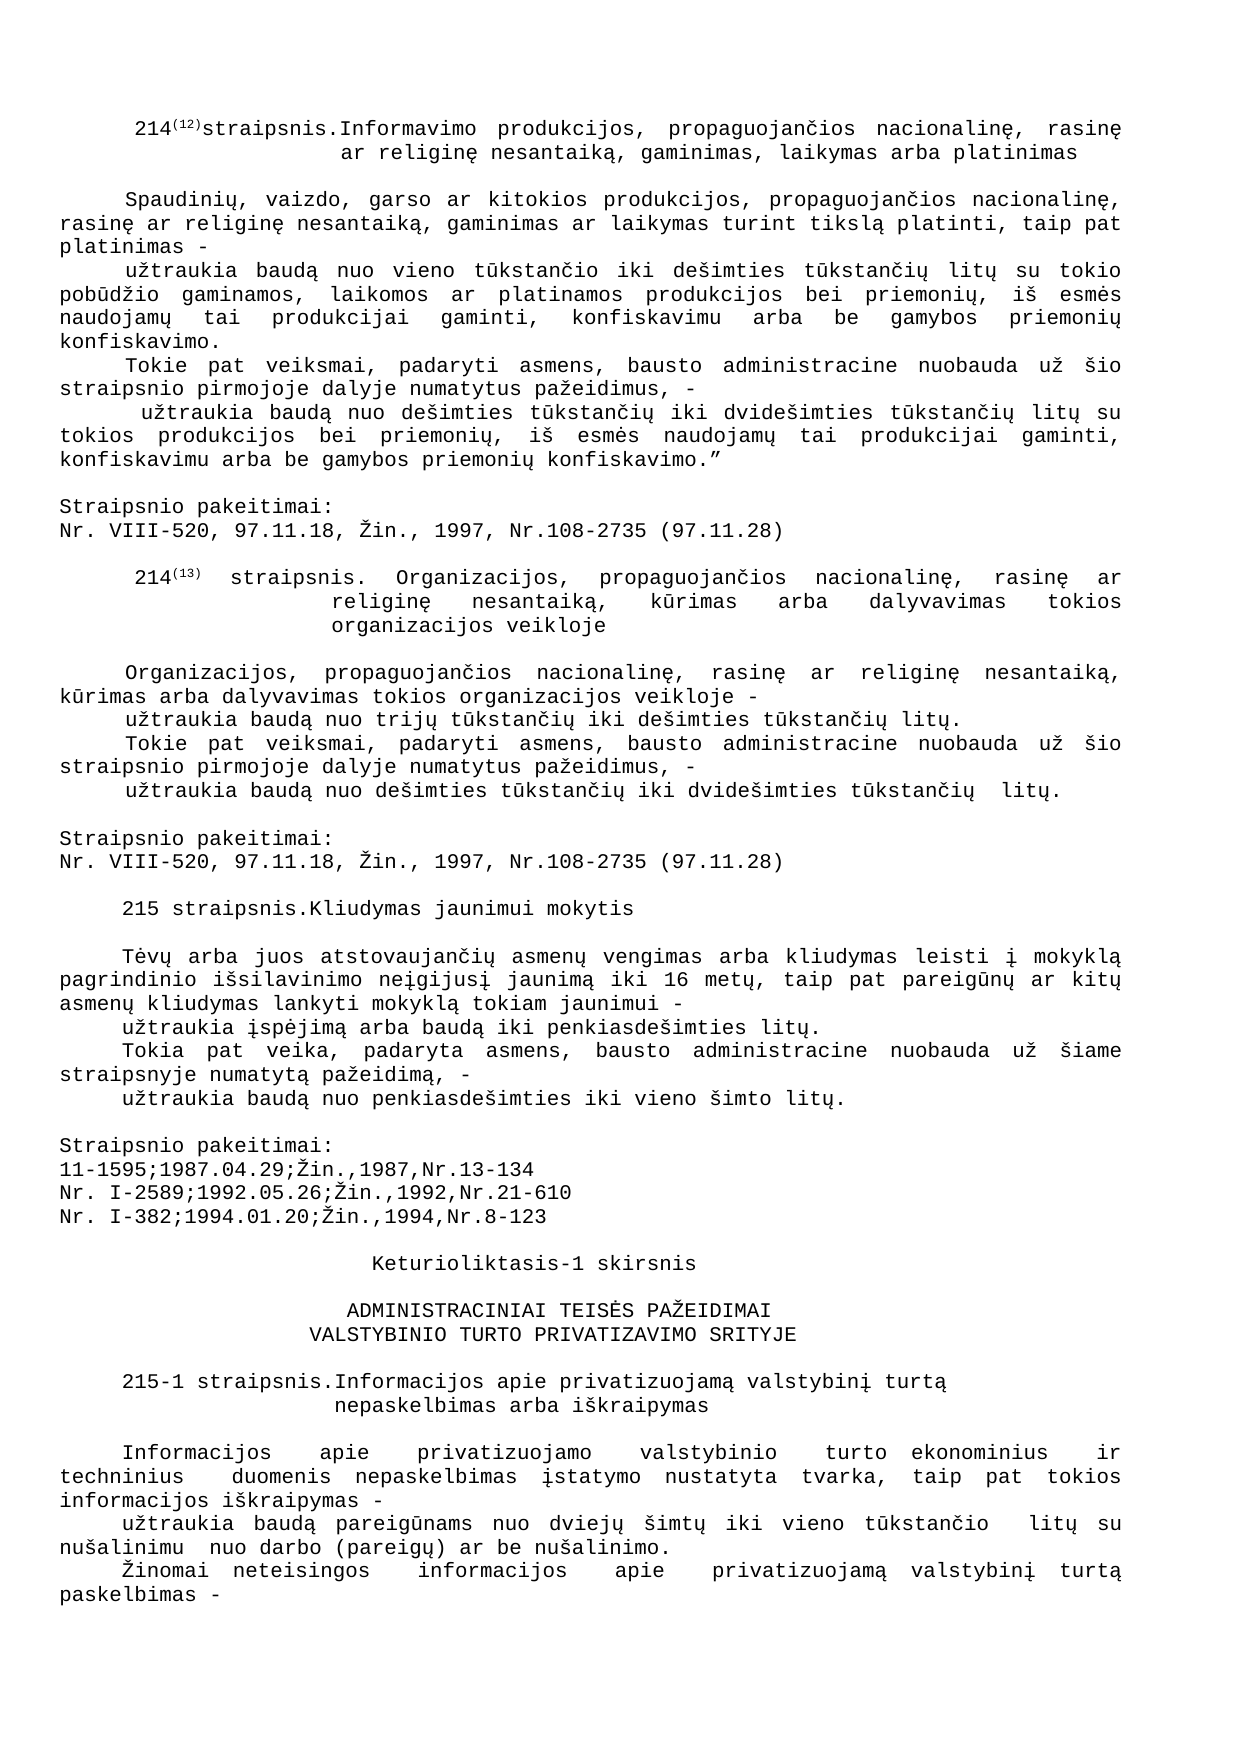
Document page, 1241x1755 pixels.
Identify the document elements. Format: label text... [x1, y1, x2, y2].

text Spaudinių, vaizdo, garso ar kitokios produkcijos, propaguojančios nacionalinę, rasinę ar religinę nesantaiką, gaminimas ar laikymas turint tikslą platinti, taip pat platinimas - [59, 189, 1122, 260]
text Organizacijos, propaguojančios nacionalinę, rasinę ar religinę nesantaiką, kūrimas arba dalyvavimas tokios organizacijos veikloje - [59, 662, 1122, 709]
text Tėvų arba juos atstovaujančių asmenų vengimas arba kliudymas leisti į mokyklą pagrindinio išsilavinimo neįgijusį jaunimą iki 16 metų, taip pat pareigūnų ar kitų asmenų kliudymas lankyti mokyklą tokiam jaunimui - [59, 946, 1122, 1017]
text Tokie pat veiksmai, padaryti asmens, bausto administracine nuobauda už šio straipsnio pirmojoje dalyje numatytus pažeidimus, - [59, 354, 1122, 402]
text 215-1 straipsnis.Informacijos apie privatizuojamą valstybinį turtą [59, 1371, 1122, 1395]
text Nr. I-382;1994.01.20;Žin.,1994,Nr.8-123 [59, 1206, 1122, 1229]
text 214(13) straipsnis. Organizacijos, propaguojančios nacionalinę, rasinę ar religinę nesantaiką, kūrimas arba dalyvavimas tokios organizacijos veikloje [134, 567, 1122, 638]
text Straipsnio pakeitimai: [59, 827, 1122, 851]
text VALSTYBINIO TURTO PRIVATIZAVIMO SRITYJE [59, 1324, 1122, 1348]
text Informacijos apie privatizuojamo valstybinio turto ekonominius ir techninius duomenis nepaskelbimas įstatymo nustatyta tvarka, taip pat tokios informacijos iškraipymas - [59, 1442, 1122, 1513]
text Nr. VIII-520, 97.11.18, Žin., 1997, Nr.108-2735 (97.11.28) [59, 851, 1122, 875]
text užtraukia įspėjimą arba baudą iki penkiasdešimties litų. [59, 1017, 1122, 1040]
text užtraukia baudą nuo penkiasdešimties iki vieno šimto litų. [59, 1088, 1122, 1111]
text užtraukia baudą nuo dešimties tūkstančių iki dvidešimties tūkstančių litų su tokios produkcijos bei priemonių, iš esmės naudojamų tai produkcijai gaminti, konfiskavimu arba be gamybos priemonių konfiskavimo.” [59, 402, 1122, 473]
text užtraukia baudą nuo trijų tūkstančių iki dešimties tūkstančių litų. [59, 709, 1122, 733]
text Keturioliktasis-1 skirsnis [59, 1253, 1122, 1277]
text 215 straipsnis.Kliudymas jaunimui mokytis [59, 898, 1122, 922]
text užtraukia baudą nuo dešimties tūkstančių iki dvidešimties tūkstančių litų. [59, 780, 1122, 804]
text Tokia pat veika, padaryta asmens, bausto administracine nuobauda už šiame straipsnyje numatytą pažeidimą, - [59, 1040, 1122, 1088]
text ADMINISTRACINIAI TEISĖS PAŽEIDIMAI [59, 1300, 1122, 1324]
text užtraukia baudą pareigūnams nuo dviejų šimtų iki vieno tūkstančio litų su nušalinimu nuo darbo (pareigų) ar be nušalinimo. [59, 1513, 1122, 1561]
text nepaskelbimas arba iškraipymas [59, 1395, 1122, 1419]
text 214(12)straipsnis.Informavimo produkcijos, propaguojančios nacionalinę, rasinę ar religinę nesantaiką, gaminimas, laikymas arba platinimas [134, 118, 1122, 165]
text Nr. VIII-520, 97.11.18, Žin., 1997, Nr.108-2735 (97.11.28) [59, 520, 1122, 544]
text Tokie pat veiksmai, padaryti asmens, bausto administracine nuobauda už šio straipsnio pirmojoje dalyje numatytus pažeidimus, - [59, 733, 1122, 780]
text užtraukia baudą nuo vieno tūkstančio iki dešimties tūkstančių litų su tokio pobūdžio gaminamos, laikomos ar platinamos produkcijos bei priemonių, iš esmės naudojamų tai produkcijai gaminti, konfiskavimu arba be gamybos priemonių konfiskavimo. [59, 260, 1122, 354]
text Nr. I-2589;1992.05.26;Žin.,1992,Nr.21-610 [59, 1182, 1122, 1206]
text 11-1595;1987.04.29;Žin.,1987,Nr.13-134 [59, 1158, 1122, 1182]
text Straipsnio pakeitimai: [59, 496, 1122, 520]
text Žinomai neteisingos informacijos apie privatizuojamą valstybinį turtą paskelbimas - [59, 1561, 1122, 1608]
text Straipsnio pakeitimai: [59, 1135, 1122, 1158]
